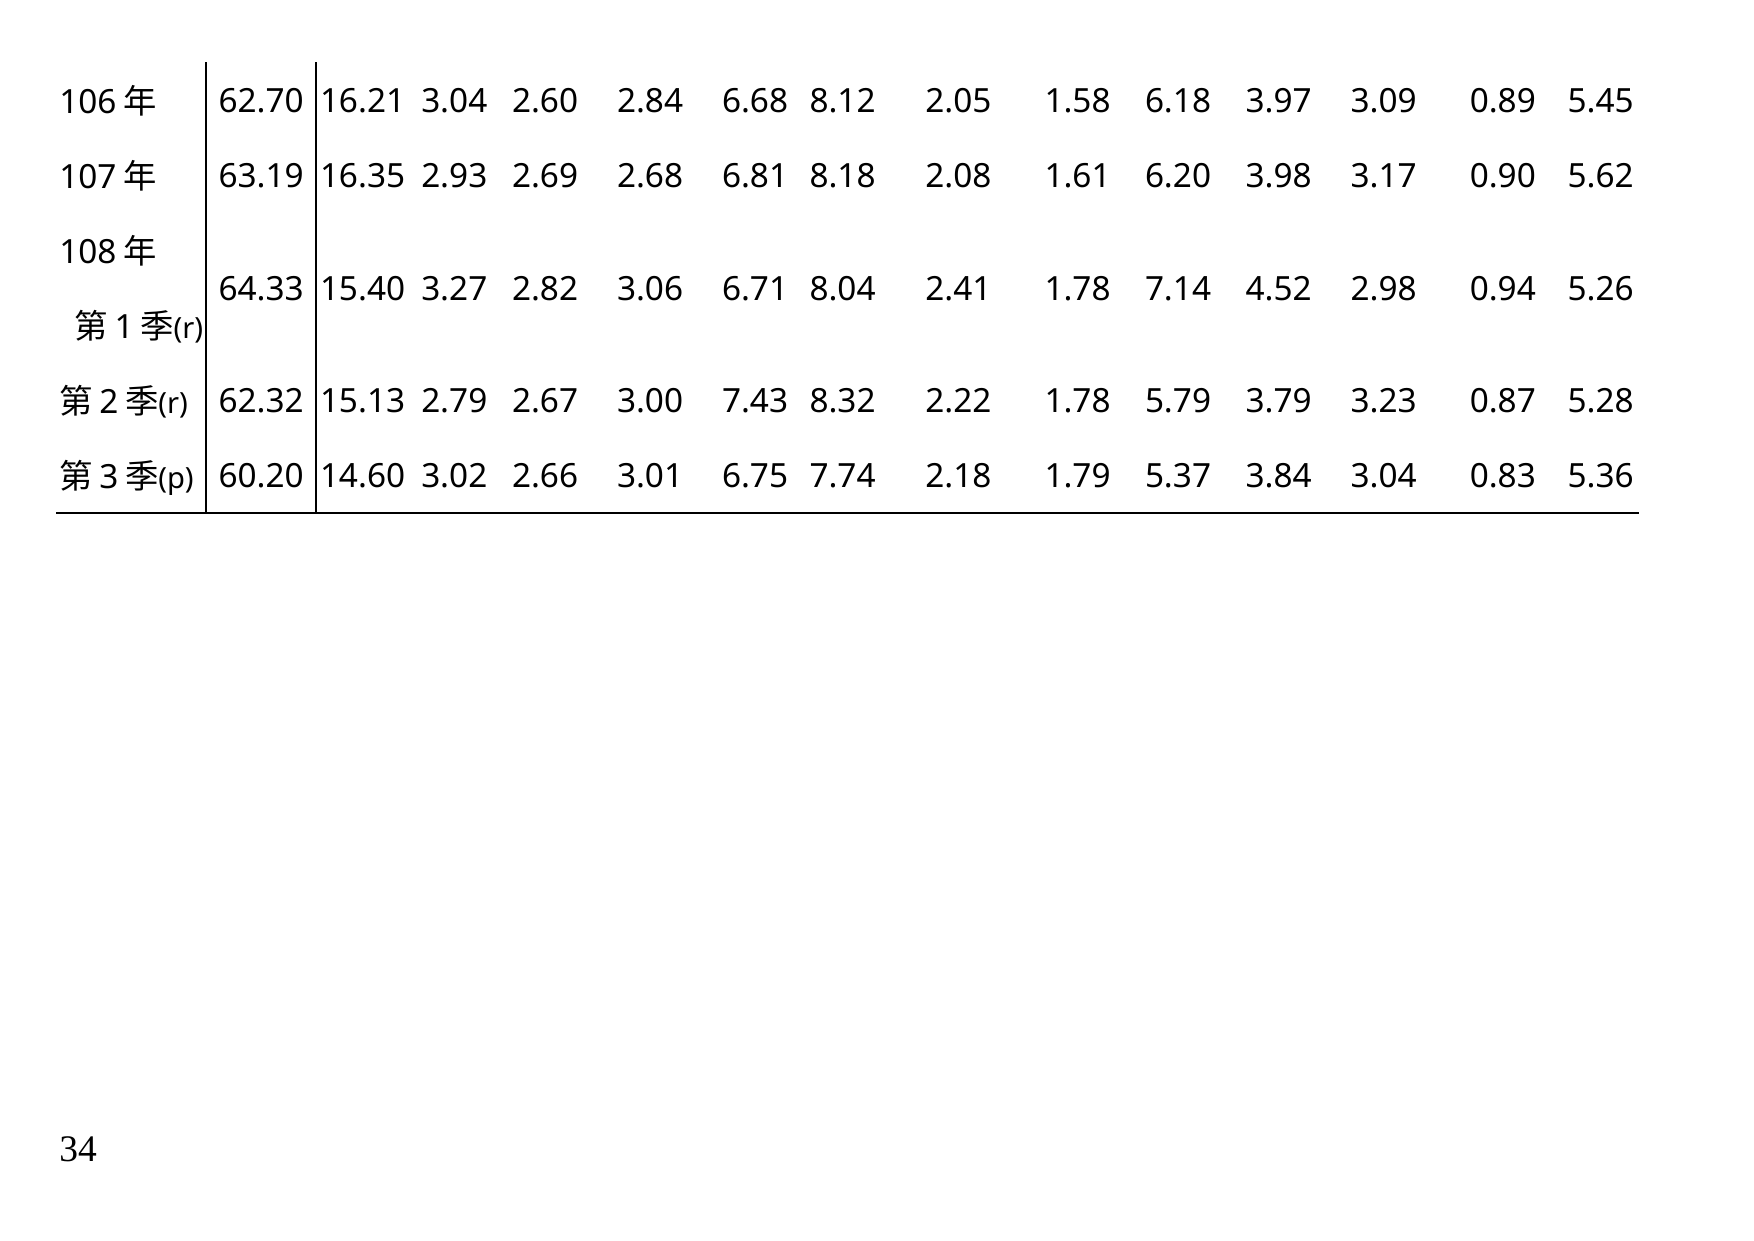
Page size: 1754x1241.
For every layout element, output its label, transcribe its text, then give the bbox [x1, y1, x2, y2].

table_cell 8.12 [800, 62, 884, 137]
table_cell 3.06 [590, 212, 709, 362]
table_cell 3.01 [590, 437, 709, 512]
table_cell 2.82 [500, 212, 590, 362]
table_cell 5.45 [1562, 62, 1639, 137]
table_cell 107年 [56, 137, 205, 212]
table_cell 6.81 [710, 137, 800, 212]
table_cell 6.18 [1123, 62, 1233, 137]
table_cell 7.43 [710, 362, 800, 437]
table_cell 2.93 [409, 137, 499, 212]
table_cell 3.04 [409, 62, 499, 137]
table_cell 7.74 [800, 437, 884, 512]
table_cell 5.36 [1562, 437, 1639, 512]
table_cell 2.79 [409, 362, 499, 437]
table_cell 2.68 [590, 137, 709, 212]
table_cell 2.22 [885, 362, 1032, 437]
table_cell 14.60 [317, 437, 409, 512]
table_cell 8.32 [800, 362, 884, 437]
table_cell 0.94 [1443, 212, 1562, 362]
table_cell 2.18 [885, 437, 1032, 512]
table_cell 1.79 [1032, 437, 1123, 512]
table_cell 4.52 [1233, 212, 1324, 362]
table_cell 8.04 [800, 212, 884, 362]
table_cell 1.78 [1032, 362, 1123, 437]
table_cell 1.58 [1032, 62, 1123, 137]
table_cell 5.28 [1562, 362, 1639, 437]
table_cell 3.09 [1324, 62, 1443, 137]
table_cell 0.90 [1443, 137, 1562, 212]
table_cell 2.67 [500, 362, 590, 437]
table_cell 6.71 [710, 212, 800, 362]
table_cell 0.83 [1443, 437, 1562, 512]
table_cell 6.20 [1123, 137, 1233, 212]
table_cell 3.84 [1233, 437, 1324, 512]
table_cell 2.05 [885, 62, 1032, 137]
table_cell 3.04 [1324, 437, 1443, 512]
table_cell 3.27 [409, 212, 499, 362]
table_cell 5.37 [1123, 437, 1233, 512]
table_cell 63.19 [207, 137, 315, 212]
table_cell 6.75 [710, 437, 800, 512]
table_cell 3.00 [590, 362, 709, 437]
table_cell 第3季(p) [56, 437, 205, 512]
table_cell 15.13 [317, 362, 409, 437]
table_cell 16.21 [317, 62, 409, 137]
table_cell 0.87 [1443, 362, 1562, 437]
table_cell 15.40 [317, 212, 409, 362]
table_cell 64.33 [207, 212, 315, 362]
table_cell 3.97 [1233, 62, 1324, 137]
table_cell 62.32 [207, 362, 315, 437]
table_cell 2.84 [590, 62, 709, 137]
table_cell 1.61 [1032, 137, 1123, 212]
table_cell 108年 第1季(r) [56, 212, 205, 362]
table_cell 3.98 [1233, 137, 1324, 212]
table_cell 7.14 [1123, 212, 1233, 362]
table_cell 3.02 [409, 437, 499, 512]
table_cell 106年 [56, 62, 205, 137]
table_cell 2.60 [500, 62, 590, 137]
table_cell 3.79 [1233, 362, 1324, 437]
table_cell 62.70 [207, 62, 315, 137]
table_cell 5.26 [1562, 212, 1639, 362]
table_cell 5.62 [1562, 137, 1639, 212]
table_cell 8.18 [800, 137, 884, 212]
table_cell 2.98 [1324, 212, 1443, 362]
table_cell 6.68 [710, 62, 800, 137]
table_cell 2.41 [885, 212, 1032, 362]
table_cell 第2季(r) [56, 362, 205, 437]
table_cell 0.89 [1443, 62, 1562, 137]
table_cell 3.23 [1324, 362, 1443, 437]
table_cell 2.08 [885, 137, 1032, 212]
table_cell 60.20 [207, 437, 315, 512]
table_cell 16.35 [317, 137, 409, 212]
table_cell 5.79 [1123, 362, 1233, 437]
table_cell 1.78 [1032, 212, 1123, 362]
table_cell 3.17 [1324, 137, 1443, 212]
table_cell 2.66 [500, 437, 590, 512]
table_cell 2.69 [500, 137, 590, 212]
